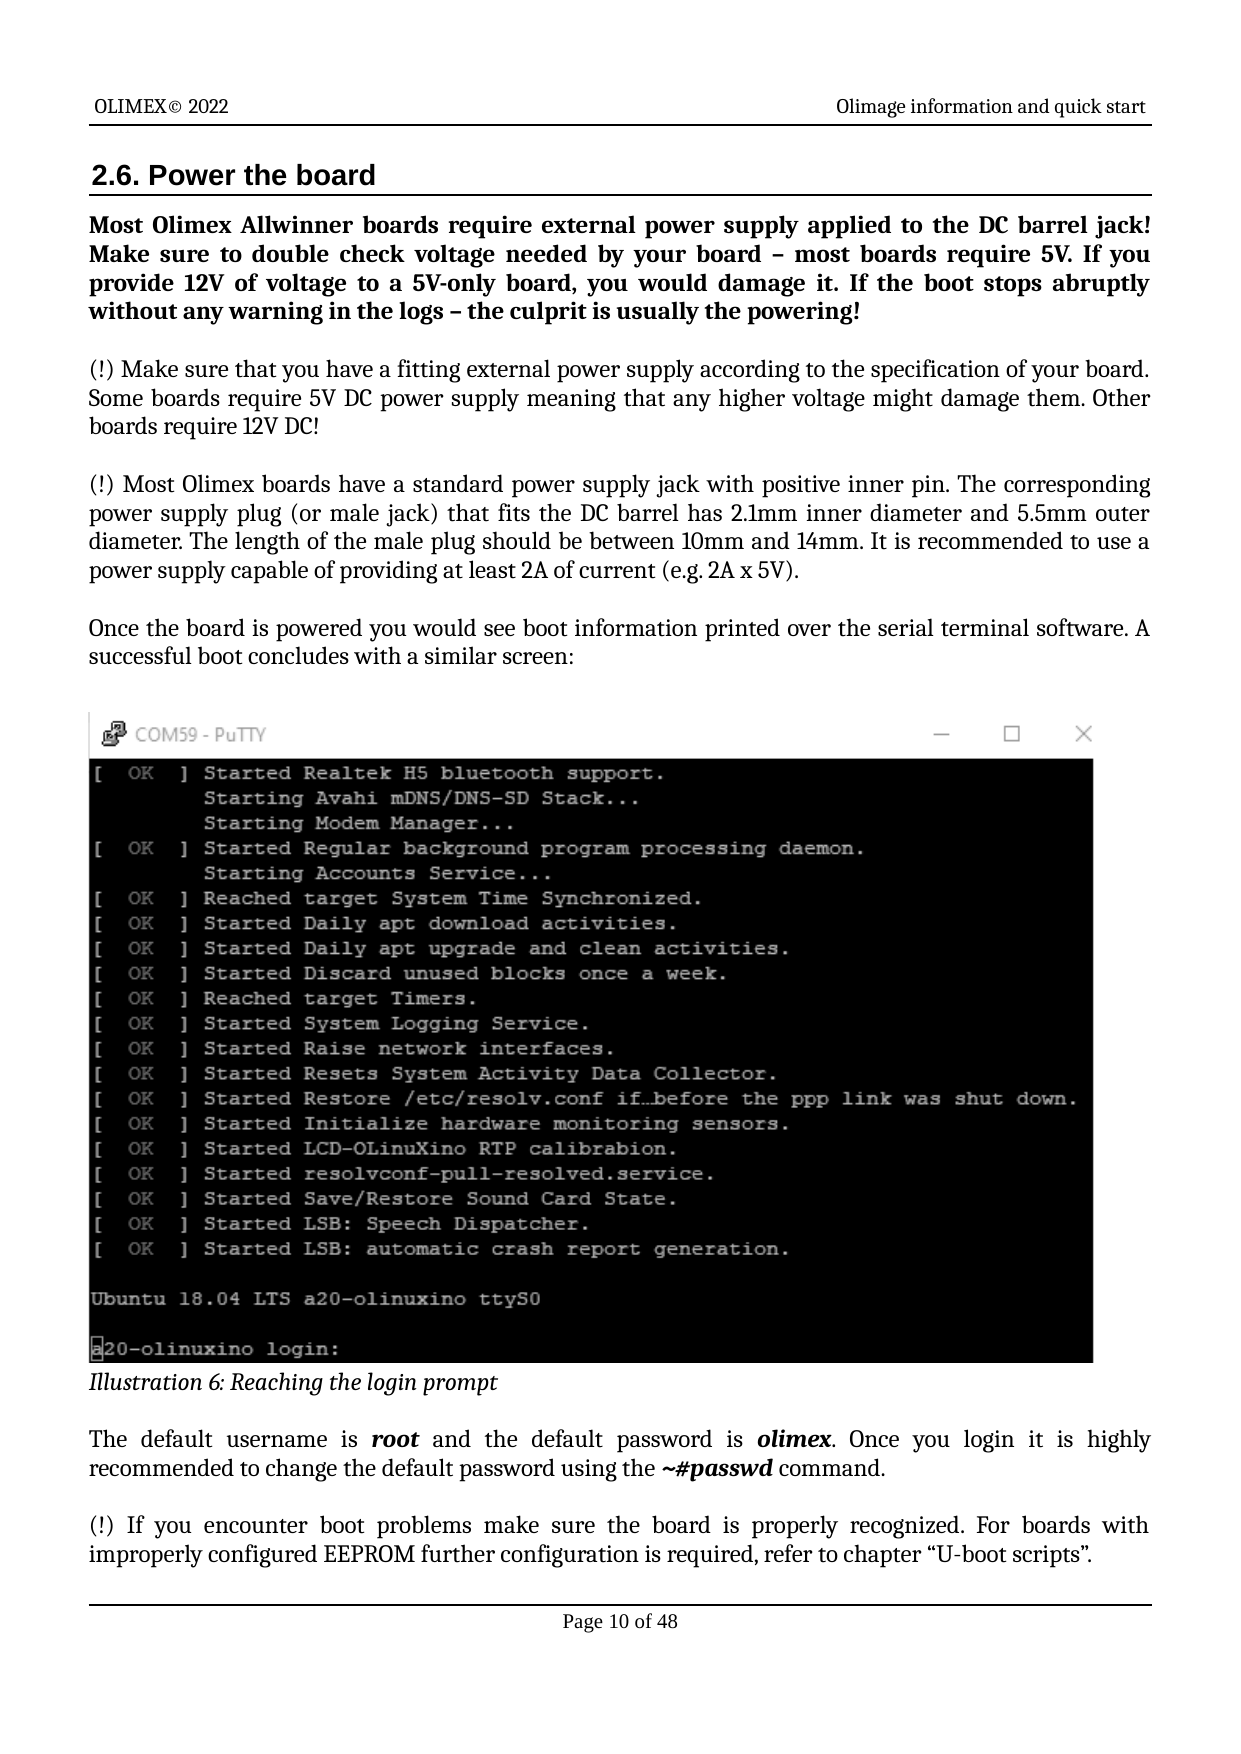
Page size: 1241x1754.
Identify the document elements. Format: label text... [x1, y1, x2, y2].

text The default username is root and the default password is olimex. Once you login it is highly recommended to change the default password using the ~#passwd command. [88, 1425, 1152, 1483]
text (!) If you encounter boot problems make sure the board is properly recognized. For boards with improperly configured EEPROM further configuration is required, refer to chapter “U-boot scripts”. [88, 1511, 1152, 1569]
picture [88, 712, 1095, 1363]
subtitle 2.6. Power the board [88, 155, 1152, 196]
text Once the board is powered you would see boot information printed over the serial terminal software. A successful boot concludes with a similar screen: [88, 613, 1152, 671]
text Illustration 6: Reaching the login prompt [88, 1363, 1095, 1396]
text Most Olimex Allwinner boards require external power supply applied to the DC barrel jack! Make sure to double check voltage needed by your board – most boards require 5V. If you provide 12V of voltage to a 5V-only board, you would damage it. If the boot stops abruptly without any warning in the logs – the culprit is usually the powering! [88, 211, 1152, 326]
text (!) Make sure that you have a fitting external power supply according to the specification of your board. Some boards require 5V DC power supply meaning that any higher voltage might damage them. Other boards require 12V DC! [88, 355, 1152, 441]
text (!) Most Olimex boards have a standard power supply jack with positive inner pin. The corresponding power supply plug (or male jack) that fits the DC barrel has 2.1mm inner diameter and 5.5mm outer diameter. The length of the male plug should be between 10mm and 14mm. It is recommended to use a power supply capable of providing at least 2A of current (e.g. 2A x 5V). [88, 470, 1152, 585]
